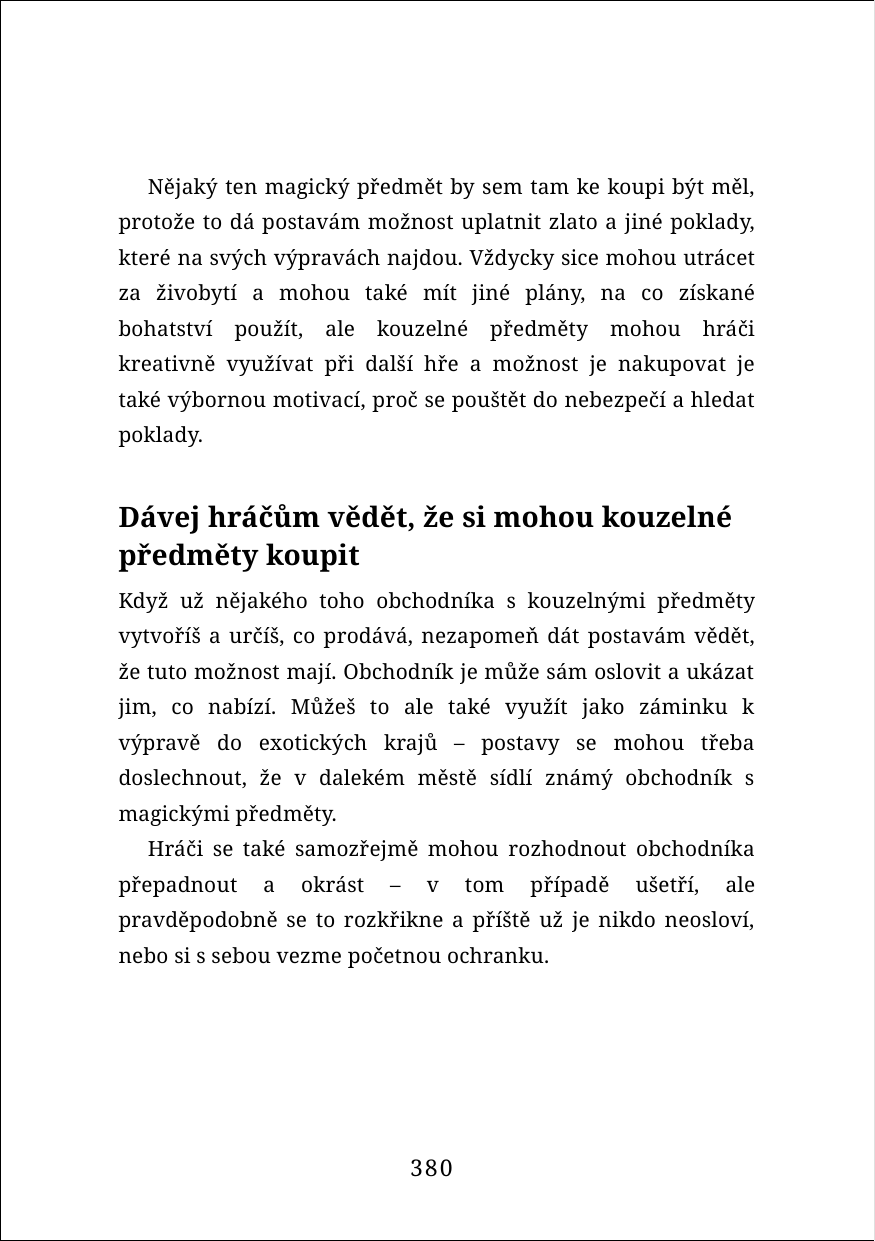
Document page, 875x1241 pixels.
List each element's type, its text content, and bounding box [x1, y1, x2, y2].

subtitle Dávej hráčům vědět, že si mohou kouzelné předměty koupit [118, 497, 756, 574]
text Když už nějakého toho obchodníka s kouzelnými předměty vytvoříš a určíš, co prodává, nezapomeň dát postavám vědět, že tuto možnost mají. Obchodník je může sám oslovit a ukázat jim, co nabízí. Můžeš to ale také využít jako záminku k výpravě do exotických krajů – postavy se mohou třeba doslechnout, že v dalekém městě sídlí známý obchodník s magickými předměty. Hráči se také samozřejmě mohou rozhodnout obchodníka přepadnout a okrást – v tom případě ušetří, ale pravděpodobně se to rozkřikne a příště už je nikdo neosloví, nebo si s sebou vezme početnou ochranku. [118, 586, 756, 969]
text Nějaký ten magický předmět by sem tam ke koupi být měl, protože to dá postavám možnost uplatnit zlato a jiné poklady, které na svých výpravách najdou. Vždycky sice mohou utrácet za živobytí a mohou také mít jiné plány, na co získané bohatství použít, ale kouzelné předměty mohou hráči kreativně využívat při další hře a možnost je nakupovat je také výbornou motivací, proč se pouštět do nebezpečí a hledat poklady. [118, 172, 756, 449]
